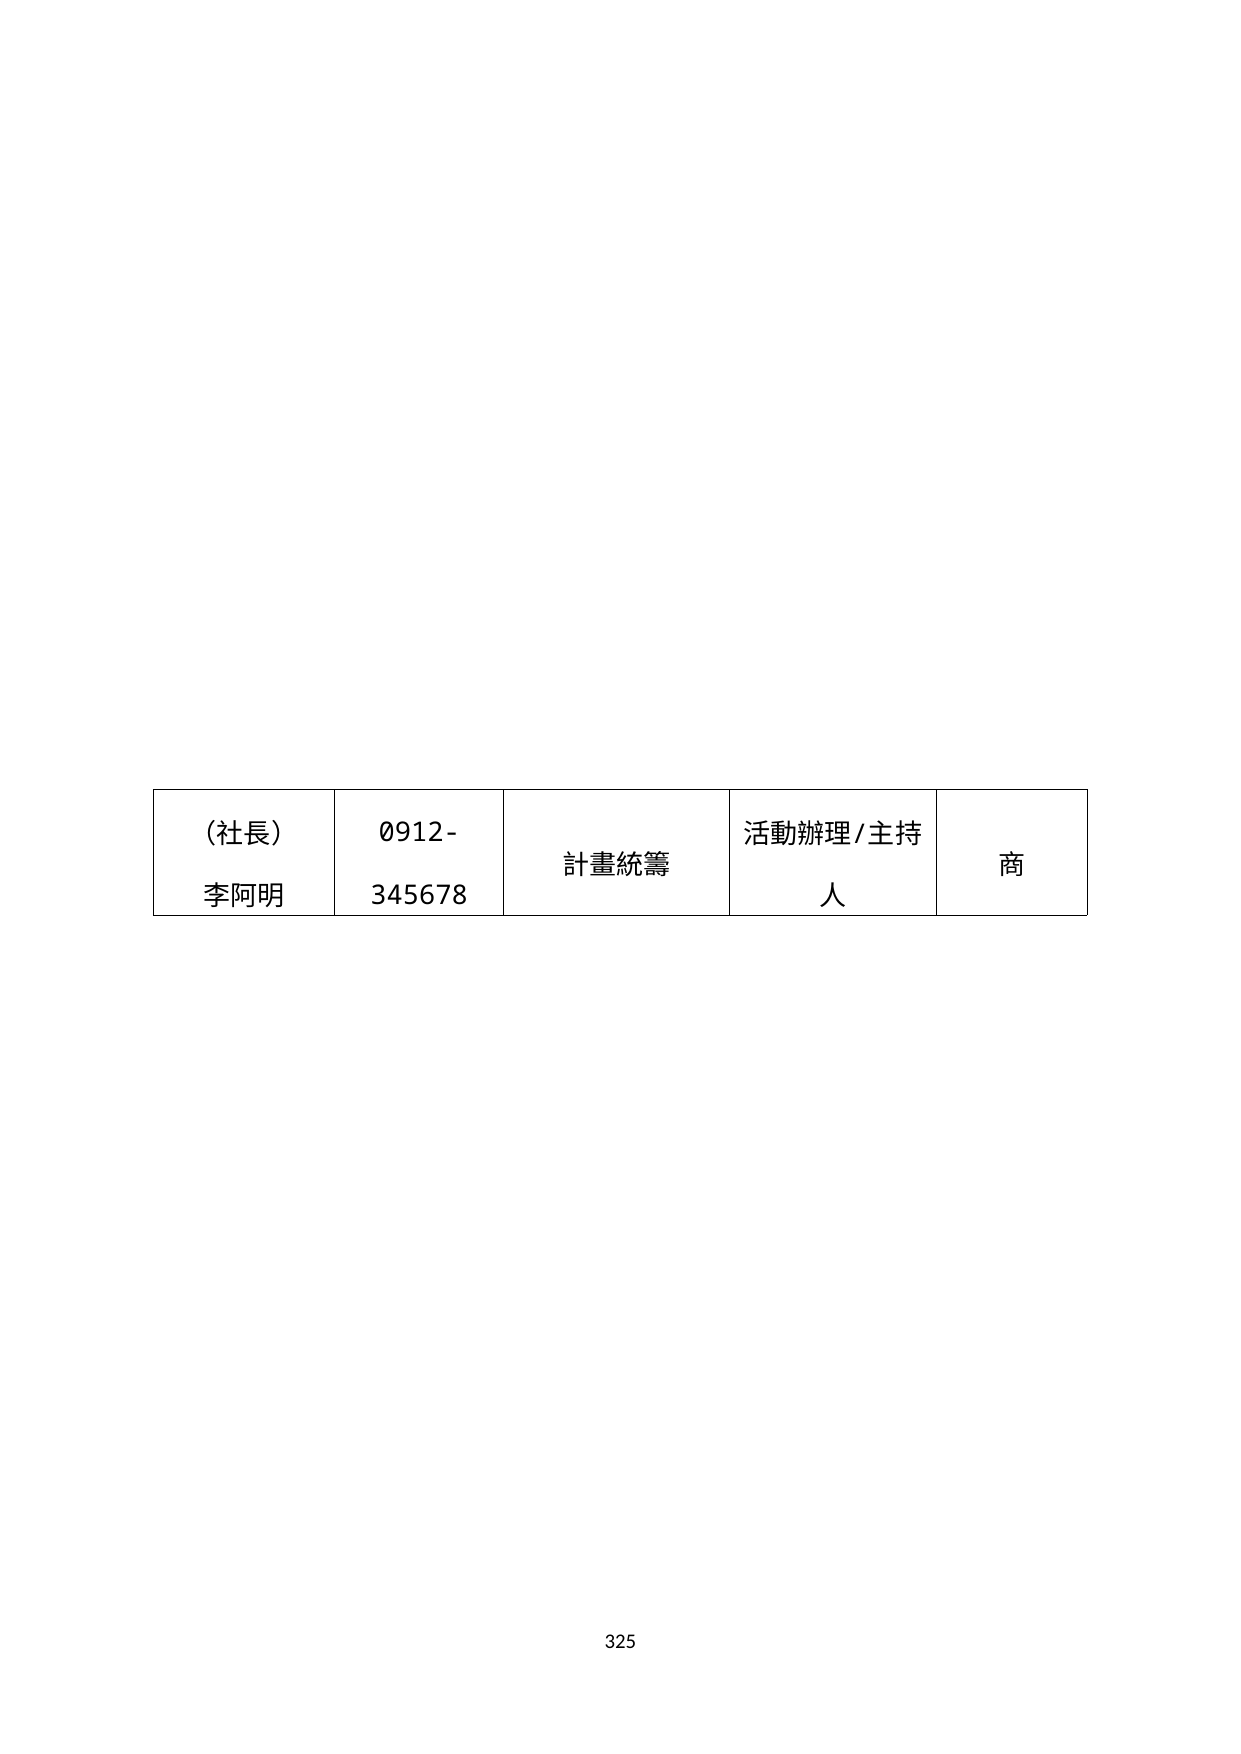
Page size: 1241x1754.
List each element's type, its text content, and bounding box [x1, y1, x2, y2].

table_cell 活動辦理/主持人 [730, 790, 936, 914]
table_cell 商 [937, 790, 1087, 914]
table_cell 0912-345678 [335, 790, 503, 914]
table_cell 計畫統籌 [504, 790, 729, 914]
table_cell （社長） 李阿明 [154, 790, 334, 914]
